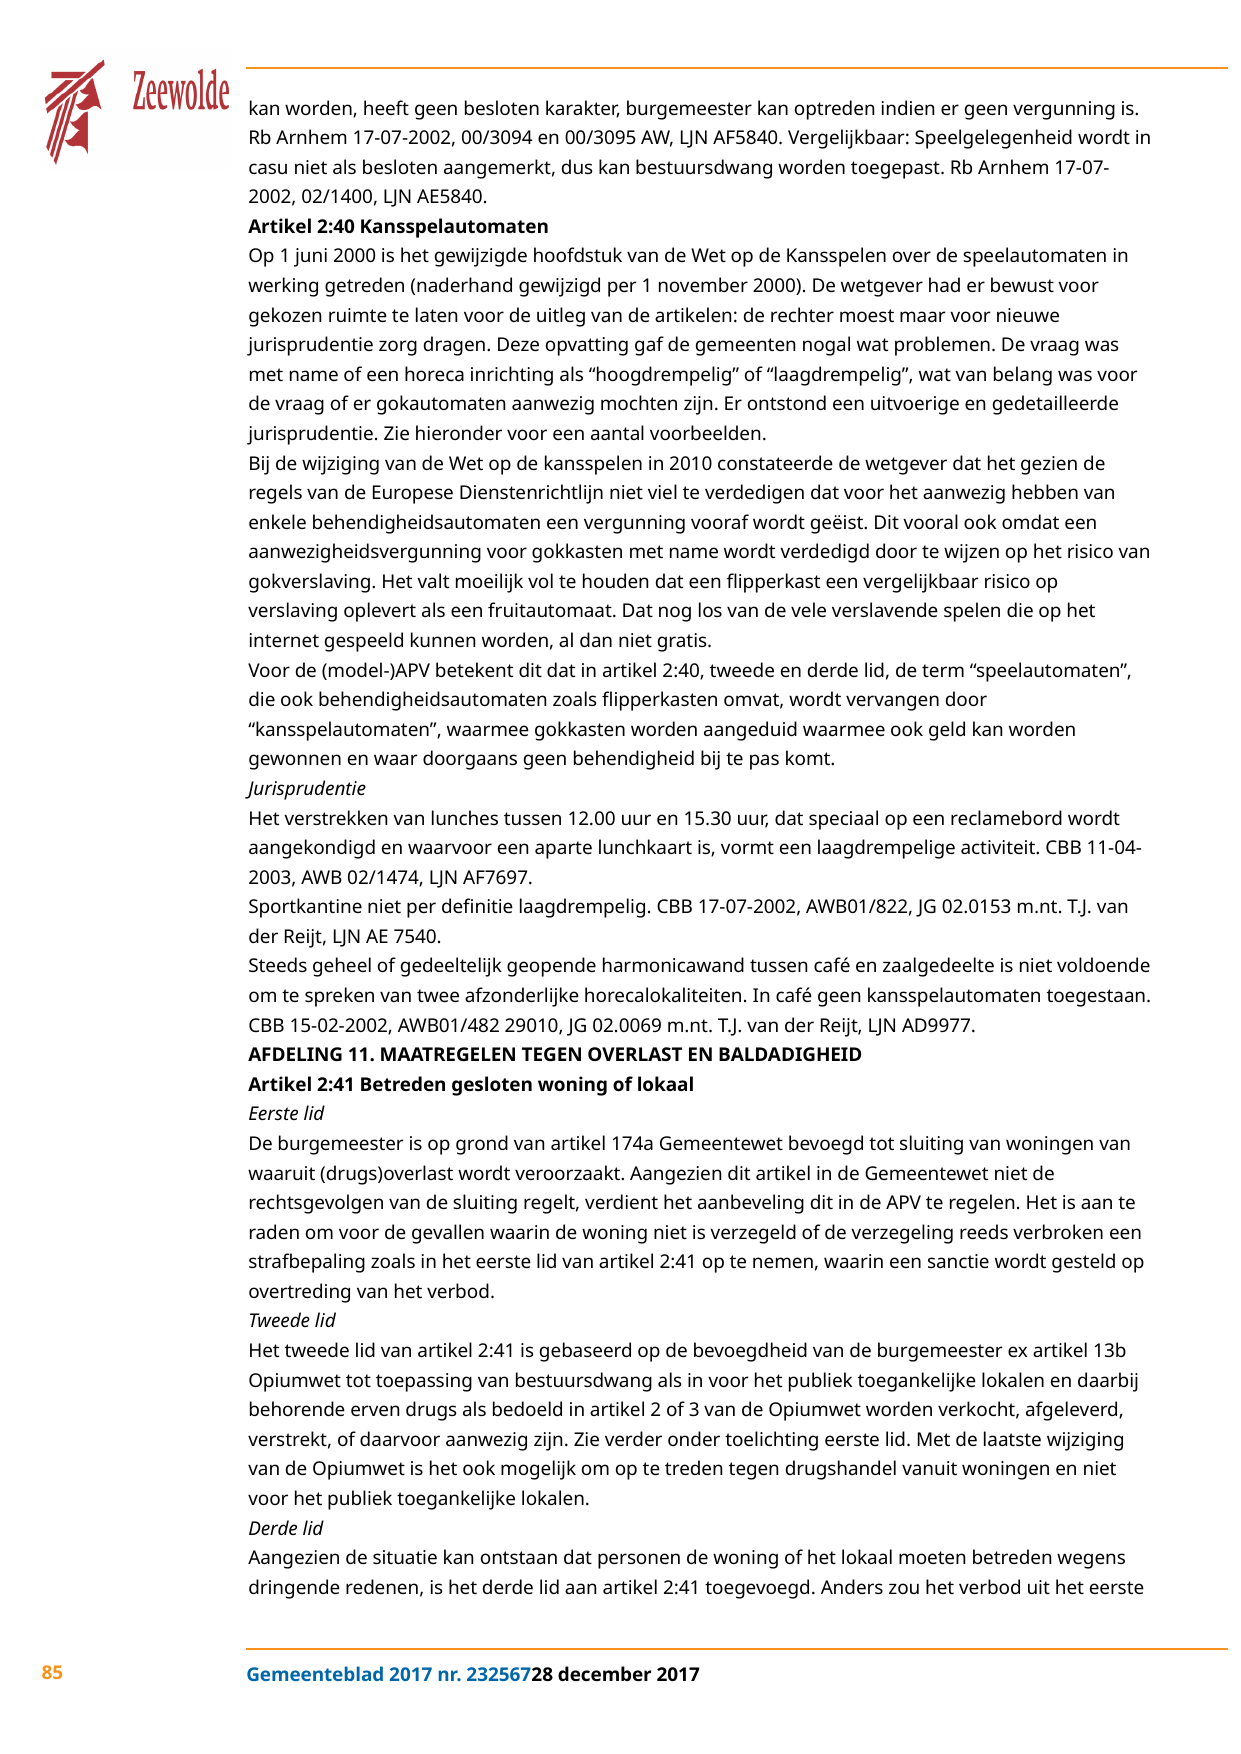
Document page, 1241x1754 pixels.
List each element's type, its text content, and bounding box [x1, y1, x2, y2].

text kan worden, heeft geen besloten karakter, burgemeester kan optreden indien er geen vergunning is. Rb Arnhem 17-07-2002, 00/3094 en 00/3095 AW, LJN AF5840. Vergelijkbaar: Speelgelegenheid wordt in casu niet als besloten aangemerkt, dus kan bestuursdwang worden toegepast. Rb Arnhem 17-07-2002, 02/1400, LJN AE5840. [248, 95, 1152, 209]
text Het verstrekken van lunches tussen 12.00 uur en 15.30 uur, dat speciaal op een reclamebord wordt aangekondigd en waarvoor een aparte lunchkaart is, vormt een laagdrempelige activiteit. CBB 11-04-2003, AWB 02/1474, LJN AF7697. [248, 805, 1152, 890]
text Jurisprudentie [248, 775, 1152, 801]
text Aangezien de situatie kan ontstaan dat personen de woning of het lokaal moeten betreden wegens dringende redenen, is het derde lid aan artikel 2:41 toegevoegd. Anders zou het verbod uit het eerste [248, 1544, 1152, 1600]
text Voor de (model-)APV betekent dit dat in artikel 2:40, tweede en derde lid, de term “speelautomaten”, die ook behendigheidsautomaten zoals flipperkasten omvat, wordt vervangen door “kansspelautomaten”, waarmee gokkasten worden aangeduid waarmee ook geld kan worden gewonnen en waar doorgaans geen behendigheid bij te pas komt. [248, 657, 1152, 771]
text De burgemeester is op grond van artikel 174a Gemeentewet bevoegd tot sluiting van woningen van waaruit (drugs)overlast wordt veroorzaakt. Aangezien dit artikel in de Gemeentewet niet de rechtsgevolgen van de sluiting regelt, verdient het aanbeveling dit in de APV te regelen. Het is aan te raden om voor de gevallen waarin de woning niet is verzegeld of de verzegeling reeds verbroken een strafbepaling zoals in het eerste lid van artikel 2:41 op te nemen, waarin een sanctie wordt gesteld op overtreding van het verbod. [248, 1130, 1152, 1304]
text Het tweede lid van artikel 2:41 is gebaseerd op de bevoegdheid van de burgemeester ex artikel 13b Opiumwet tot toepassing van bestuursdwang als in voor het publiek toegankelijke lokalen en daarbij behorende erven drugs als bedoeld in artikel 2 of 3 van de Opiumwet worden verkocht, afgeleverd, verstrekt, of daarvoor aanwezig zijn. Zie verder onder toelichting eerste lid. Met de laatste wijziging van de Opiumwet is het ook mogelijk om op te treden tegen drugshandel vanuit woningen en niet voor het publiek toegankelijke lokalen. [248, 1337, 1152, 1511]
text Artikel 2:41 Betreden gesloten woning of lokaal [248, 1071, 1152, 1097]
picture [41, 47, 231, 172]
text Sportkantine niet per definitie laagdrempelig. CBB 17-07-2002, AWB01/822, JG 02.0153 m.nt. T.J. van der Reijt, LJN AE 7540. [248, 893, 1152, 949]
text Tweede lid [248, 1308, 1152, 1333]
text Artikel 2:40 Kansspelautomaten [248, 213, 1152, 239]
text AFDELING 11. MAATREGELEN TEGEN OVERLAST EN BALDADIGHEID [248, 1041, 1152, 1067]
text Derde lid [248, 1515, 1152, 1541]
text Steeds geheel of gedeeltelijk geopende harmonicawand tussen café en zaalgedeelte is niet voldoende om te spreken van twee afzonderlijke horecalokaliteiten. In café geen kansspelautomaten toegestaan. CBB 15-02-2002, AWB01/482 29010, JG 02.0069 m.nt. T.J. van der Reijt, LJN AD9977. [248, 953, 1152, 1038]
text Bij de wijziging van de Wet op de kansspelen in 2010 constateerde de wetgever dat het gezien de regels van de Europese Dienstenrichtlijn niet viel te verdedigen dat voor het aanwezig hebben van enkele behendigheidsautomaten een vergunning vooraf wordt geëist. Dit vooral ook omdat een aanwezigheidsvergunning voor gokkasten met name wordt verdedigd door te wijzen op het risico van gokverslaving. Het valt moeilijk vol te houden dat een flipperkast een vergelijkbaar risico op verslaving oplevert als een fruitautomaat. Dat nog los van de vele verslavende spelen die op het internet gespeeld kunnen worden, al dan niet gratis. [248, 450, 1152, 653]
text Eerste lid [248, 1101, 1152, 1126]
text Op 1 juni 2000 is het gewijzigde hoofdstuk van de Wet op de Kansspelen over de speelautomaten in werking getreden (naderhand gewijzigd per 1 november 2000). De wetgever had er bewust voor gekozen ruimte te laten voor de uitleg van de artikelen: de rechter moest maar voor nieuwe jurisprudentie zorg dragen. Deze opvatting gaf de gemeenten nogal wat problemen. De vraag was met name of een horeca inrichting als “hoogdrempelig” of “laagdrempelig”, wat van belang was voor de vraag of er gokautomaten aanwezig mochten zijn. Er ontstond een uitvoerige en gedetailleerde jurisprudentie. Zie hieronder voor een aantal voorbeelden. [248, 243, 1152, 446]
